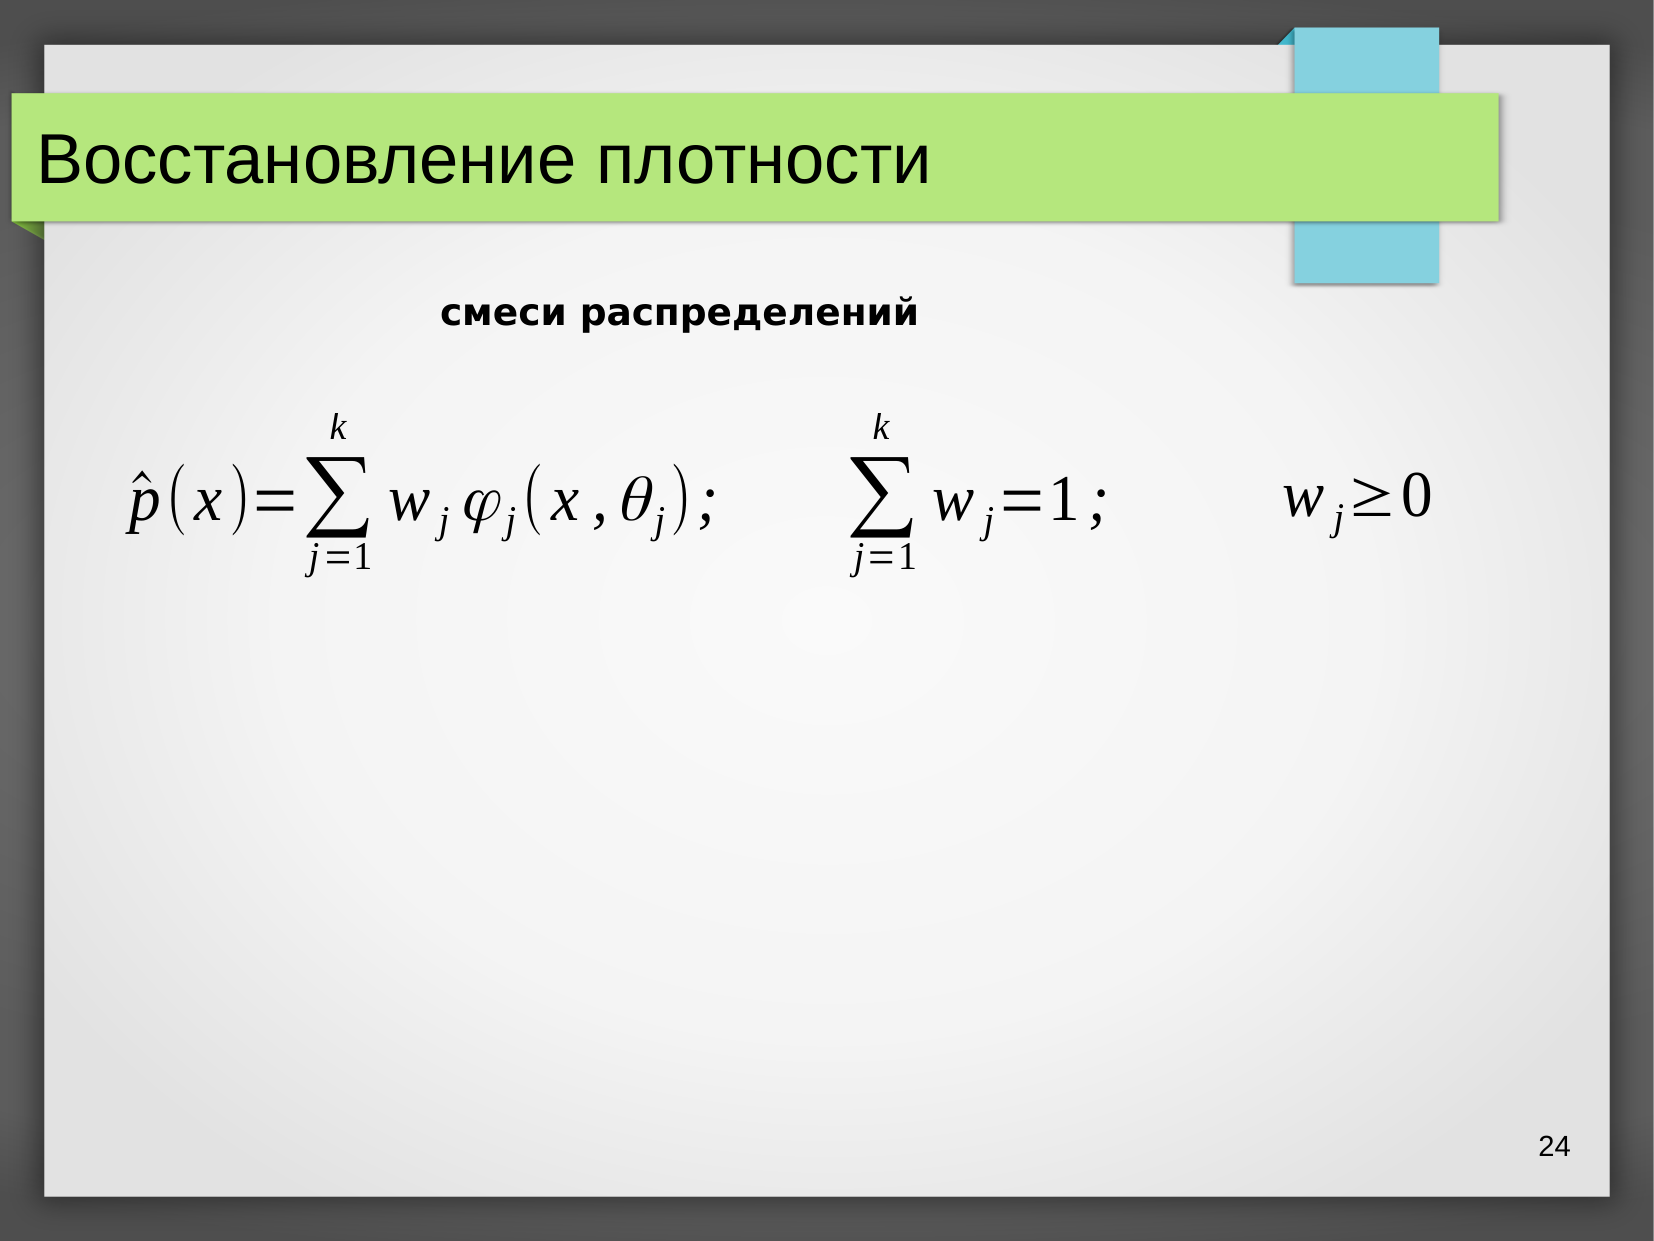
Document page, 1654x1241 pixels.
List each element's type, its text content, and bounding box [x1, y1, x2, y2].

chart [839, 413, 1116, 582]
picture [0, 0, 1654, 1241]
title Восстановление плотности [35, 118, 1489, 200]
chart [115, 413, 725, 582]
chart [1275, 472, 1441, 543]
text_box смеси распределений [425, 283, 993, 367]
